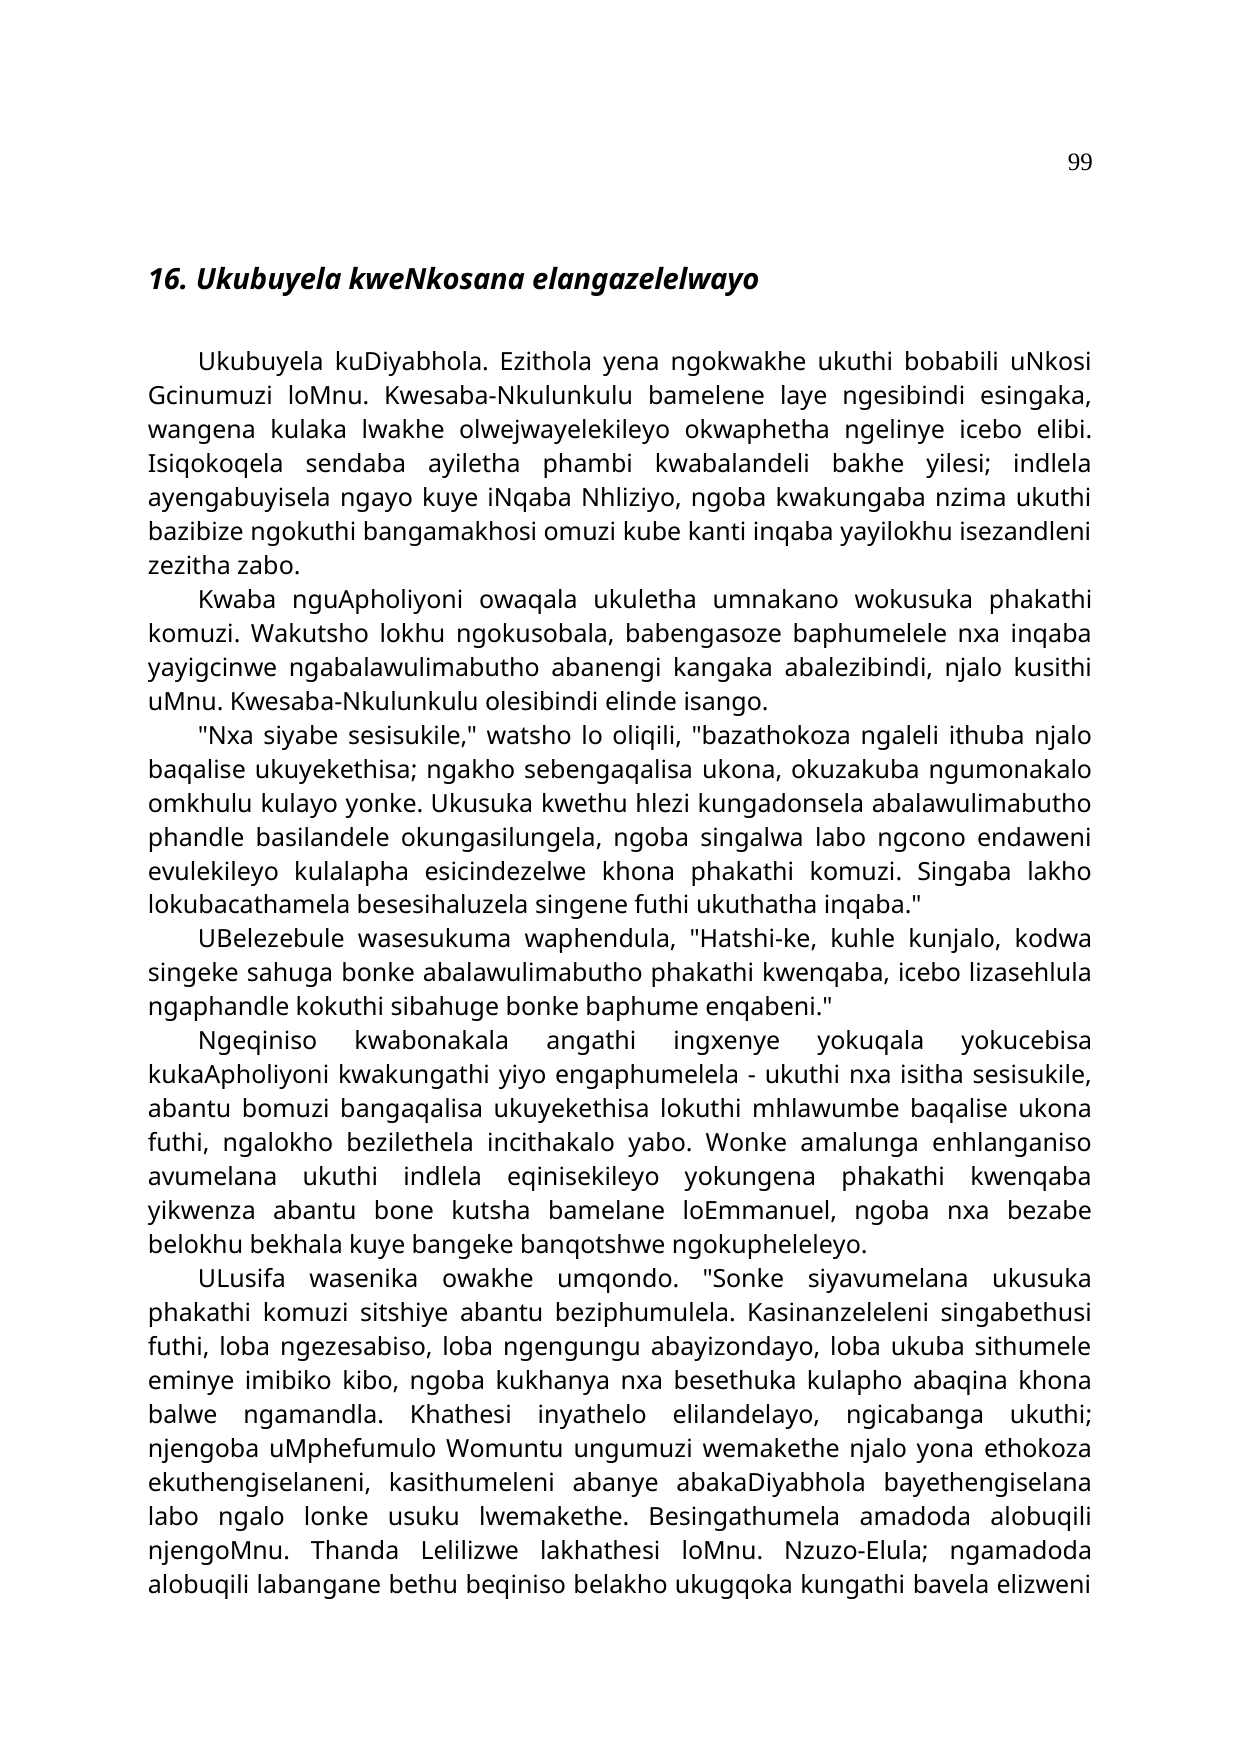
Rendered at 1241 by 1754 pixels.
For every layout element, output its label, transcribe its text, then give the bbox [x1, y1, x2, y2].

text "Nxa siyabe sesisukile," watsho lo oliqili, "bazathokoza ngaleli ithuba njalo baqalise ukuyekethisa; ngakho sebengaqalisa ukona, okuzakuba ngumonakalo omkhulu kulayo yonke. Ukusuka kwethu hlezi kungadonsela abalawulimabutho phandle basilandele okungasilungela, ngoba singalwa labo ngcono endaweni evulekileyo kulalapha esicindezelwe khona phakathi komuzi. Singaba lakho lokubacathamela besesihaluzela singene futhi ukuthatha inqaba." [148, 718, 1093, 921]
text ULusifa wasenika owakhe umqondo. "Sonke siyavumelana ukusuka phakathi komuzi sitshiye abantu beziphumulela. Kasinanzeleleni singabethusi futhi, loba ngezesabiso, loba ngengungu abayizondayo, loba ukuba sithumele eminye imibiko kibo, ngoba kukhanya nxa besethuka kulapho abaqina khona balwe ngamandla. Khathesi inyathelo elilandelayo, ngicabanga ukuthi; njengoba uMphefumulo Womuntu ungumuzi wemakethe njalo yona ethokoza ekuthengiselaneni, kasithumeleni abanye abakaDiyabhola bayethengiselana labo ngalo lonke usuku lwemakethe. Besingathumela amadoda alobuqili njengoMnu. Thanda Lelilizwe lakhathesi loMnu. Nzuzo-Elula; ngamadoda alobuqili labangane bethu beqiniso belakho ukugqoka kungathi bavela elizweni [148, 1261, 1093, 1601]
text UBelezebule wasesukuma waphendula, "Hatshi-ke, kuhle kunjalo, kodwa singeke sahuga bonke abalawulimabutho phakathi kwenqaba, icebo lizasehlula ngaphandle kokuthi sibahuge bonke baphume enqabeni." [148, 921, 1093, 1023]
text Ngeqiniso kwabonakala angathi ingxenye yokuqala yokucebisa kukaApholiyoni kwakungathi yiyo engaphumelela - ukuthi nxa isitha sesisukile, abantu bomuzi bangaqalisa ukuyekethisa lokuthi mhlawumbe baqalise ukona futhi, ngalokho bezilethela incithakalo yabo. Wonke amalunga enhlanganiso avumelana ukuthi indlela eqinisekileyo yokungena phakathi kwenqaba yikwenza abantu bone kutsha bamelane loEmmanuel, ngoba nxa bezabe belokhu bekhala kuye bangeke banqotshwe ngokupheleleyo. [148, 1023, 1093, 1261]
subtitle 16. Ukubuyela kweNkosana elangazelelwayo [148, 258, 1093, 298]
text Kwaba nguApholiyoni owaqala ukuletha umnakano wokusuka phakathi komuzi. Wakutsho lokhu ngokusobala, babengasoze baphumelele nxa inqaba yayigcinwe ngabalawulimabutho abanengi kangaka abalezibindi, njalo kusithi uMnu. Kwesaba-Nkulunkulu olesibindi elinde isango. [148, 582, 1093, 718]
text Ukubuyela kuDiyabhola. Ezithola yena ngokwakhe ukuthi bobabili uNkosi Gcinumuzi loMnu. Kwesaba-Nkulunkulu bamelene laye ngesibindi esingaka, wangena kulaka lwakhe olwejwayelekileyo okwaphetha ngelinye icebo elibi. Isiqokoqela sendaba ayiletha phambi kwabalandeli bakhe yilesi; indlela ayengabuyisela ngayo kuye iNqaba Nhliziyo, ngoba kwakungaba nzima ukuthi bazibize ngokuthi bangamakhosi omuzi kube kanti inqaba yayilokhu isezandleni zezitha zabo. [148, 344, 1093, 582]
